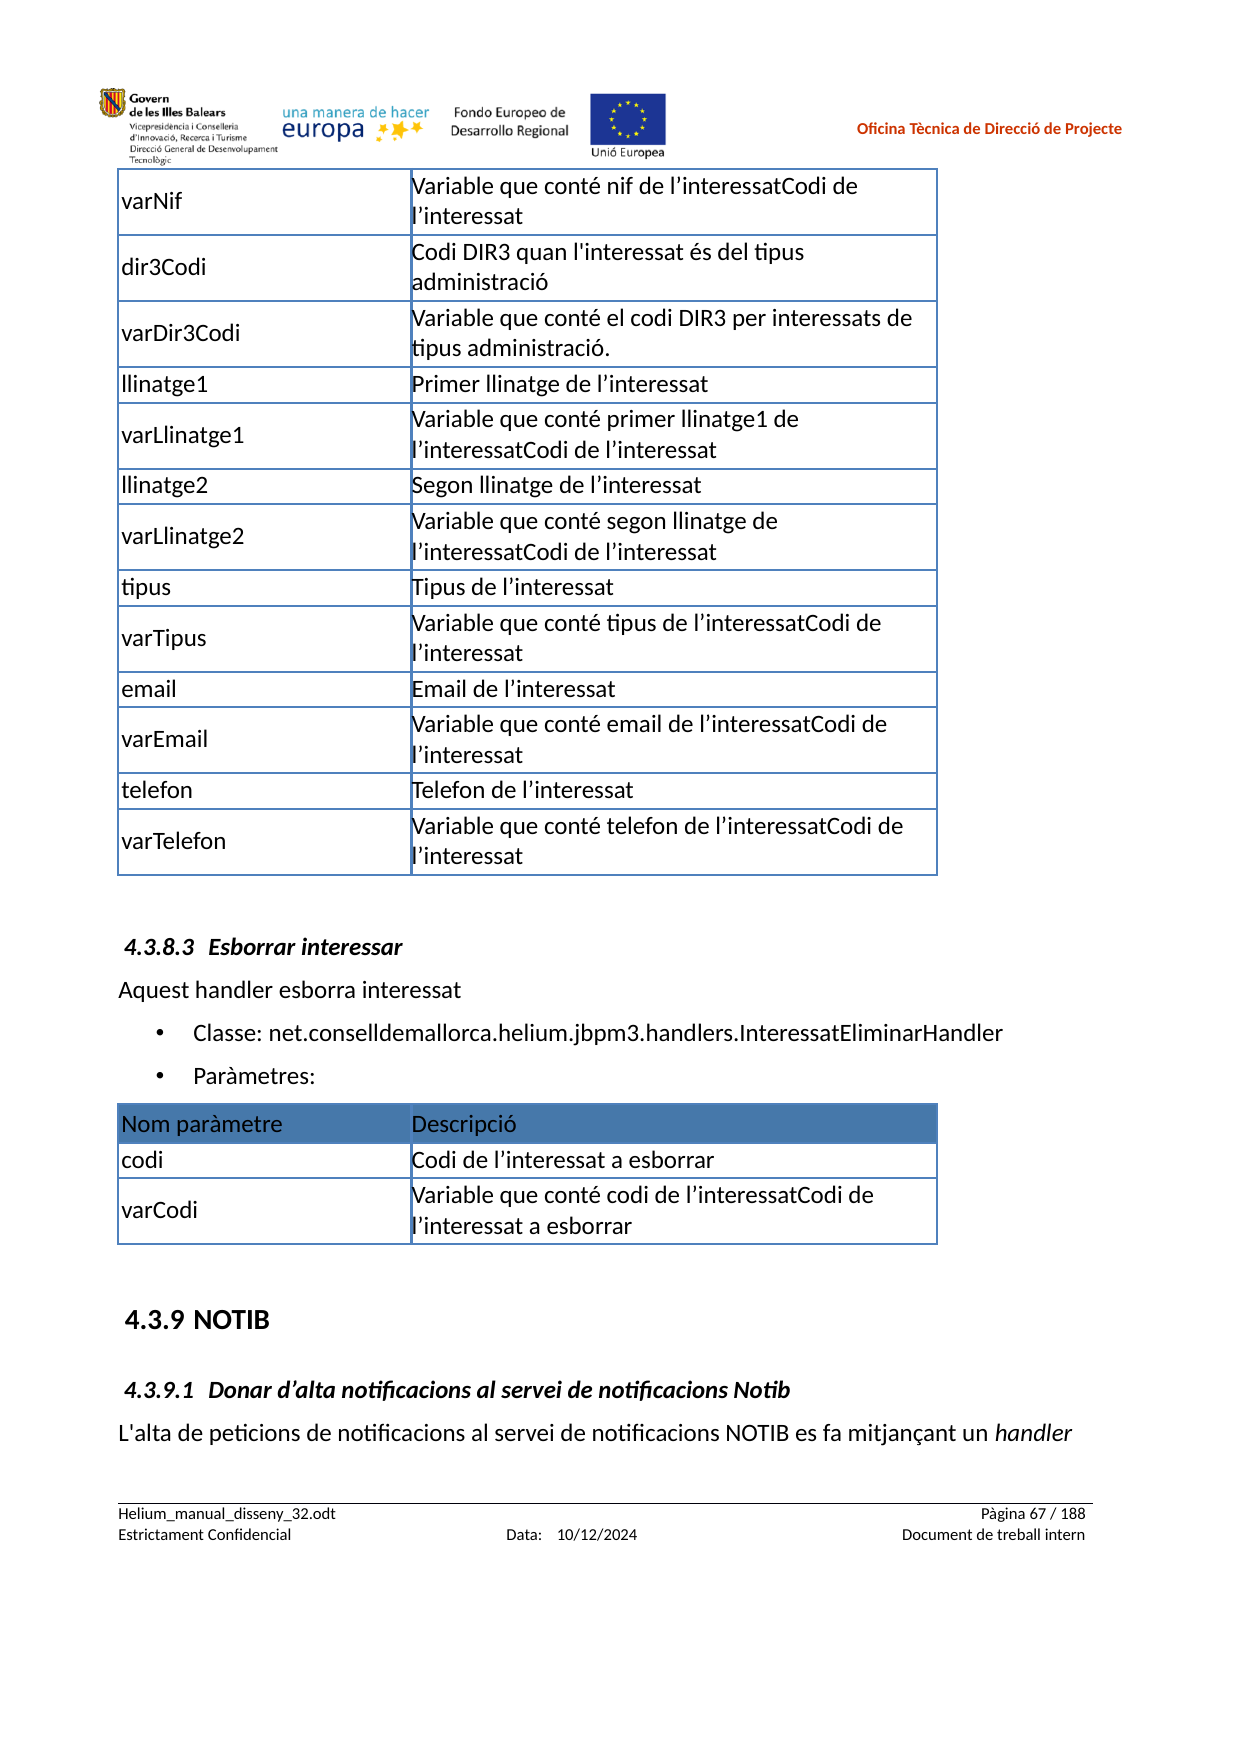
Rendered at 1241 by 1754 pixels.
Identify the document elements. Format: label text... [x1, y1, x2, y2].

list Paràmetres: [156, 1060, 1122, 1091]
subtitle Esborrar interessar [118, 931, 1122, 962]
table_cell Variable que conté codi de l’interessatCodi de l’interessat a esborrar [413, 1179, 936, 1243]
table_cell Codi DIR3 quan l'interessat és del tipus administració [413, 236, 936, 300]
table_cell varEmail [119, 708, 410, 772]
list Classe: net.conselldemallorca.helium.jbpm3.handlers.InteressatEliminarHandler [156, 1017, 1122, 1048]
table_cell Tipus de l’interessat [413, 571, 936, 605]
table_cell Telefon de l’interessat [413, 774, 936, 808]
table_cell Codi de l’interessat a esborrar [413, 1144, 936, 1177]
table_cell varNif [119, 170, 410, 234]
table_cell Variable que conté tipus de l’interessatCodi de l’interessat [413, 607, 936, 671]
table_header Descripció [413, 1105, 936, 1142]
table_cell telefon [119, 774, 410, 808]
table_cell Variable que conté segon llinatge de l’interessatCodi de l’interessat [413, 505, 936, 569]
table_cell Variable que conté primer llinatge1 de l’interessatCodi de l’interessat [413, 404, 936, 468]
text Aquest handler esborra interessat [118, 974, 1122, 1005]
table_cell llinatge2 [119, 470, 410, 503]
text L'alta de peticions de notificacions al servei de notificacions NOTIB es fa mitjançant un handler [118, 1417, 1122, 1447]
table_cell Email de l’interessat [413, 673, 936, 706]
table_cell codi [119, 1144, 410, 1177]
picture [99, 87, 668, 166]
table_cell Segon llinatge de l’interessat [413, 470, 936, 503]
table_header Nom paràmetre [119, 1105, 410, 1142]
table_cell varLlinatge2 [119, 505, 410, 569]
table_cell Variable que conté telefon de l’interessatCodi de l’interessat [413, 810, 936, 874]
subtitle NOTIB [118, 1301, 1122, 1337]
table_cell Variable que conté nif de l’interessatCodi de l’interessat [413, 170, 936, 234]
table_cell varLlinatge1 [119, 404, 410, 468]
table_cell Variable que conté email de l’interessatCodi de l’interessat [413, 708, 936, 772]
table_cell llinatge1 [119, 368, 410, 402]
table_cell dir3Codi [119, 236, 410, 300]
table_cell email [119, 673, 410, 706]
table_cell varDir3Codi [119, 302, 410, 366]
table_cell varCodi [119, 1179, 410, 1243]
table_cell Primer llinatge de l’interessat [413, 368, 936, 402]
table_cell varTipus [119, 607, 410, 671]
subtitle Donar d’alta notificacions al servei de notificacions Notib [118, 1374, 1122, 1404]
table_cell tipus [119, 571, 410, 605]
table_cell Variable que conté el codi DIR3 per interessats de tipus administració. [413, 302, 936, 366]
table_cell varTelefon [119, 810, 410, 874]
